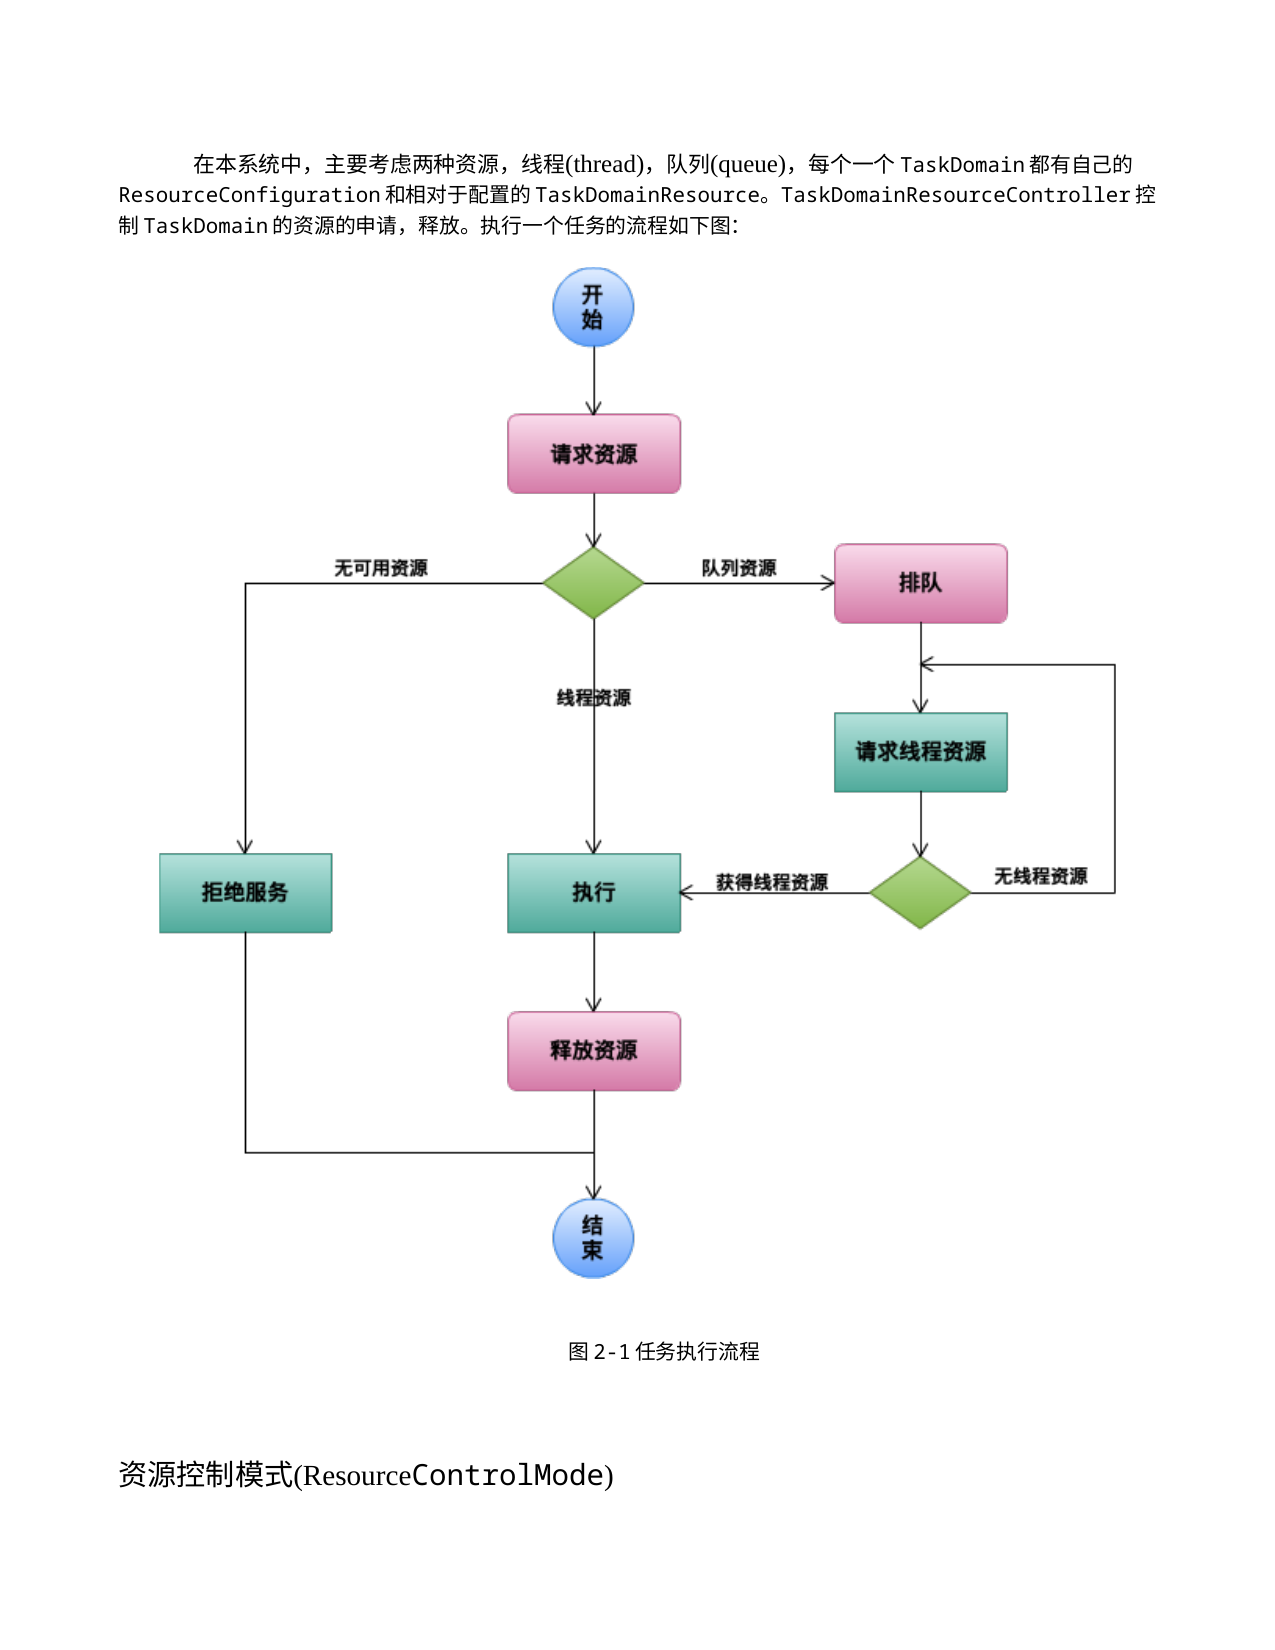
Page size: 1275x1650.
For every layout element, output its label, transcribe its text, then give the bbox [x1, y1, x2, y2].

text 图2-1任务执行流程 [118, 1335, 1157, 1366]
picture [159, 267, 1116, 1279]
text 在本系统中，主要考虑两种资源，线程(thread)，队列(queue)，每个一个TaskDomain都有自己的ResourceConfiguration和相对于配置的TaskDomainResource。TaskDomainResourceController控制TaskDomain的资源的申请，释放。执行一个任务的流程如下图： [118, 147, 1157, 239]
text 资源控制模式(ResourceControlMode) [118, 1451, 1157, 1494]
